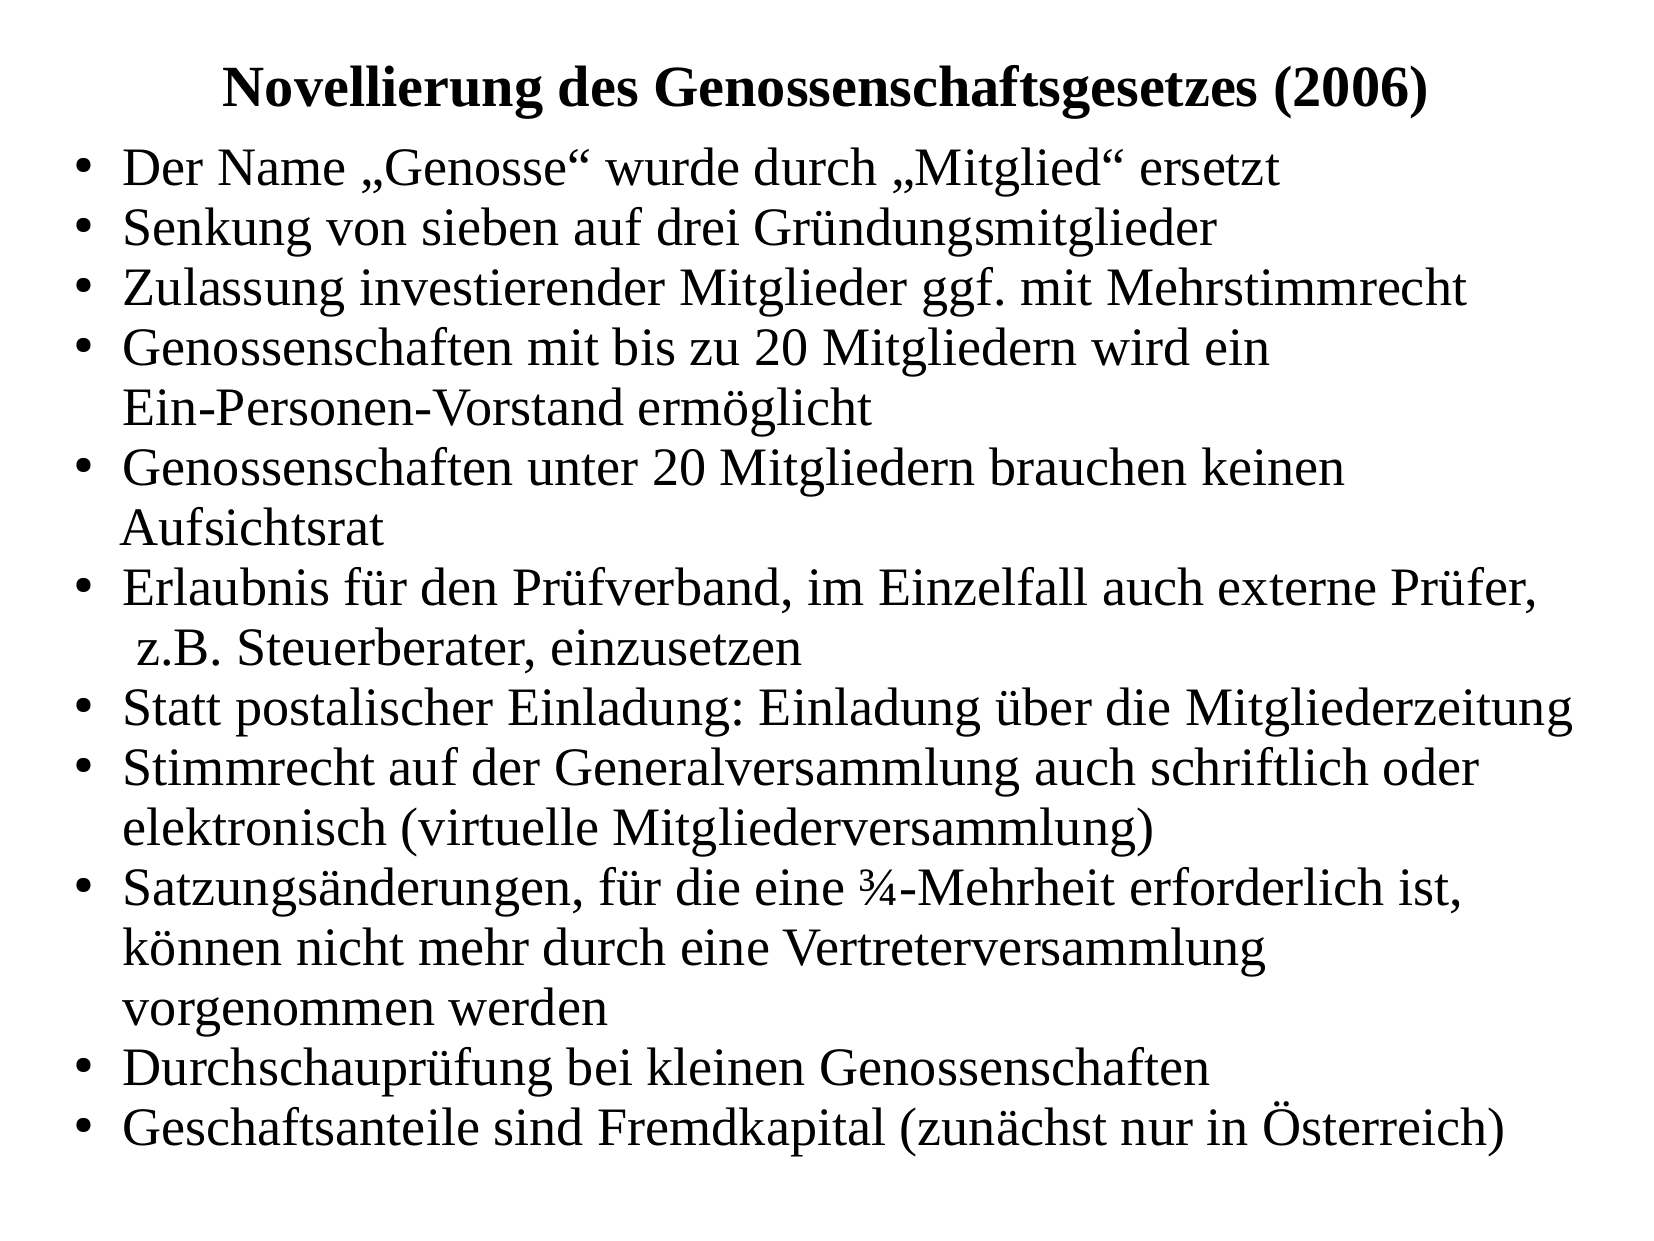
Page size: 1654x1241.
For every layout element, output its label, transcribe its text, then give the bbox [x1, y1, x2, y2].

text_box Novellierung des Genossenschaftsgesetzes (2006) Der Name „Genosse“ wurde durch „Mitglied“ ersetzt Senkung von sieben auf drei Gründungsmitglieder Zulassung investierender Mitglieder ggf. mit Mehrstimmrecht Genossenschaften mit bis zu 20 Mitgliedern wird ein Ein-Personen-Vorstand ermöglicht Genossenschaften unter 20 Mitgliedern brauchen keinen Aufsichtsrat Erlaubnis für den Prüfverband, im Einzelfall auch externe Prüfer, z.B. Steuerberater, einzusetzen Statt postalischer Einladung: Einladung über die Mitgliederzeitung Stimmrecht auf der Generalversammlung auch schriftlich oder elektronisch (virtuelle Mitgliederversammlung) Satzungsänderungen, für die eine ¾-Mehrheit erforderlich ist, können nicht mehr durch eine Vertreterversammlung vorgenommen werden Durchschauprüfung bei kleinen Genossenschaften Geschaftsanteile sind Fremdkapital (zunächst nur in Österreich) [59, 46, 1595, 1165]
